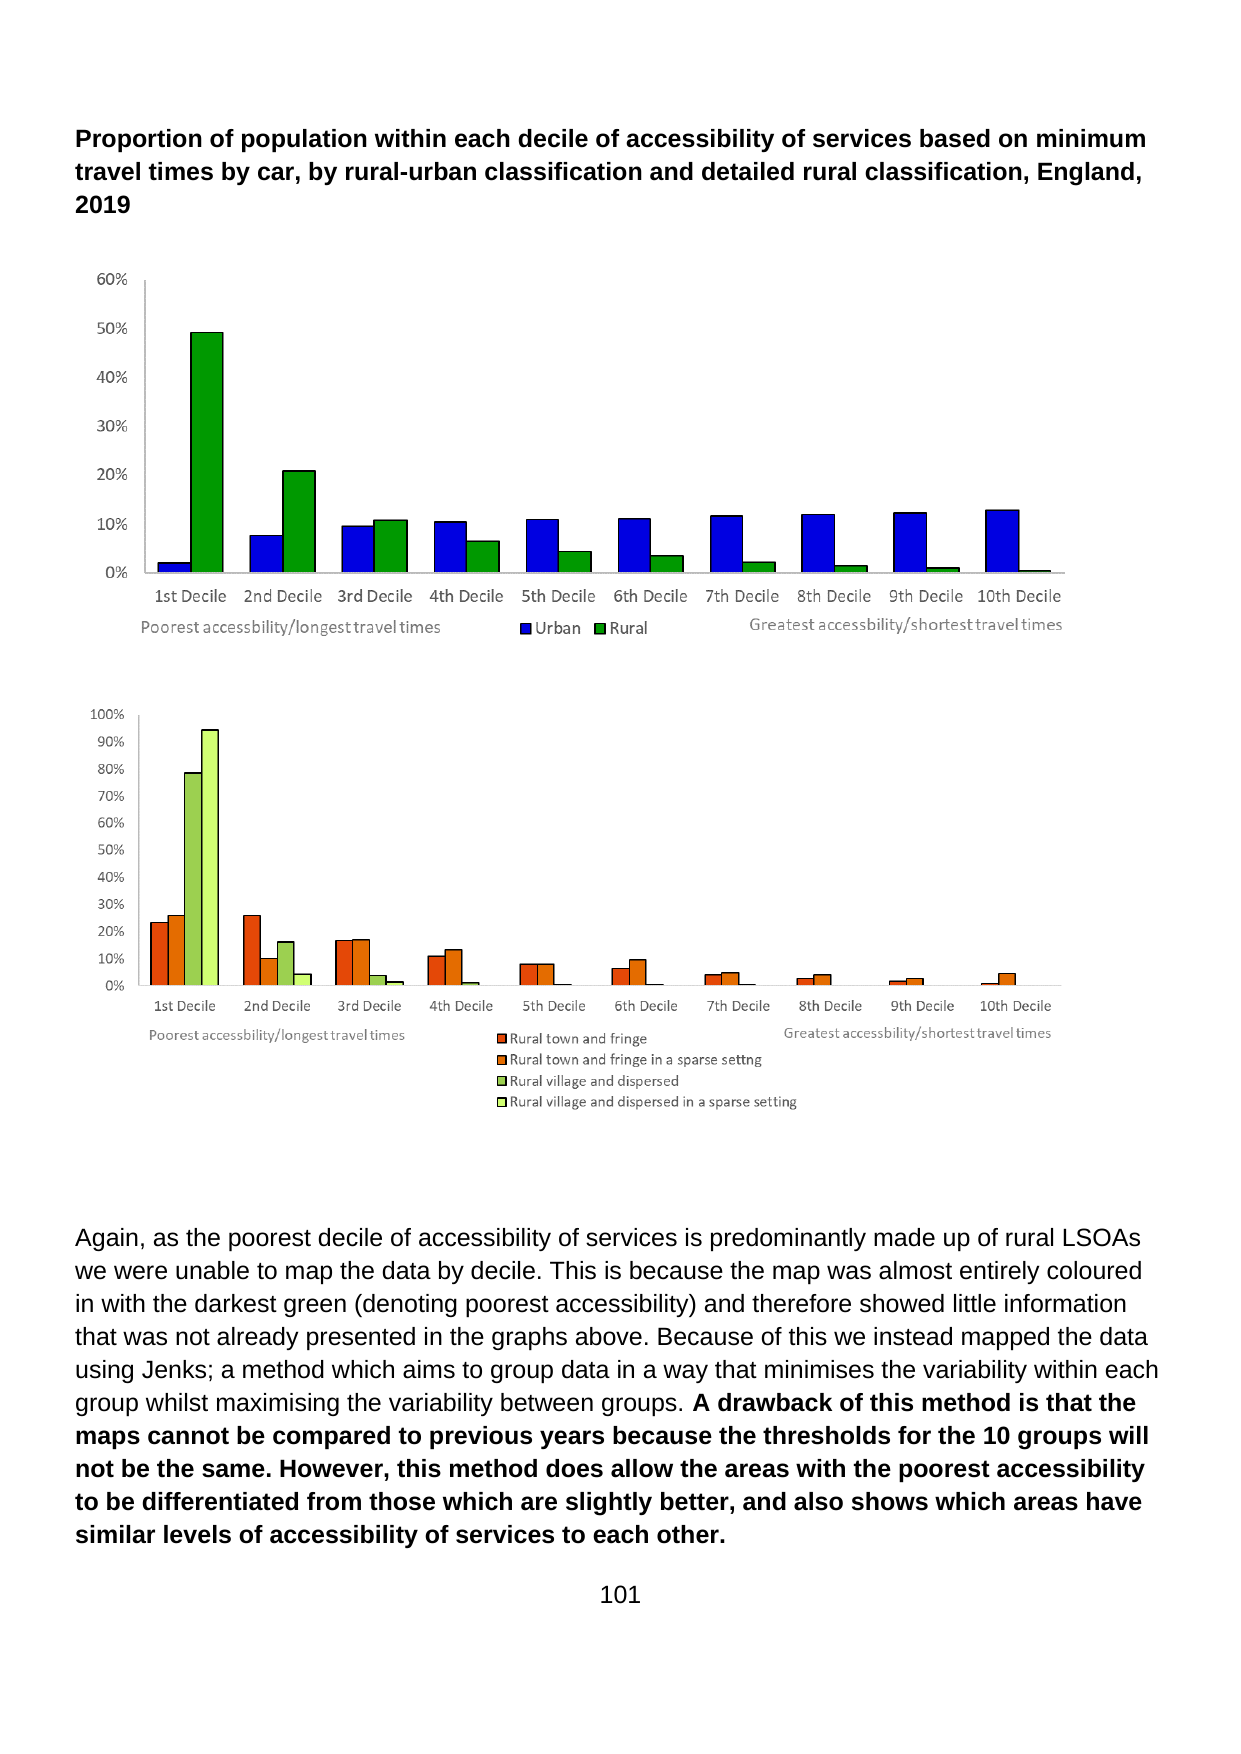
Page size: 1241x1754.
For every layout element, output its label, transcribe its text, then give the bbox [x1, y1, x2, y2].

text Again, as the poorest decile of accessibility of services is predominantly made up of rural LSOAs we were unable to map the data by decile. This is because the map was almost entirely coloured in with the darkest green (denoting poorest accessibility) and therefore showed little information that was not already presented in the graphs above. Because of this we instead mapped the data using Jenks; a method which aims to group data in a way that minimises the variability within each group whilst maximising the variability between groups. A drawback of this method is that the maps cannot be compared to previous years because the thresholds for the 10 groups will not be the same. However, this method does allow the areas with the poorest accessibility to be differentiated from those which are slightly better, and also shows which areas have similar levels of accessibility of services to each other. [75, 1223, 1165, 1549]
text Proportion of population within each decile of accessibility of services based on minimum travel times by car, by rural-urban classification and detailed rural classification, England, 2019 [75, 124, 1165, 219]
